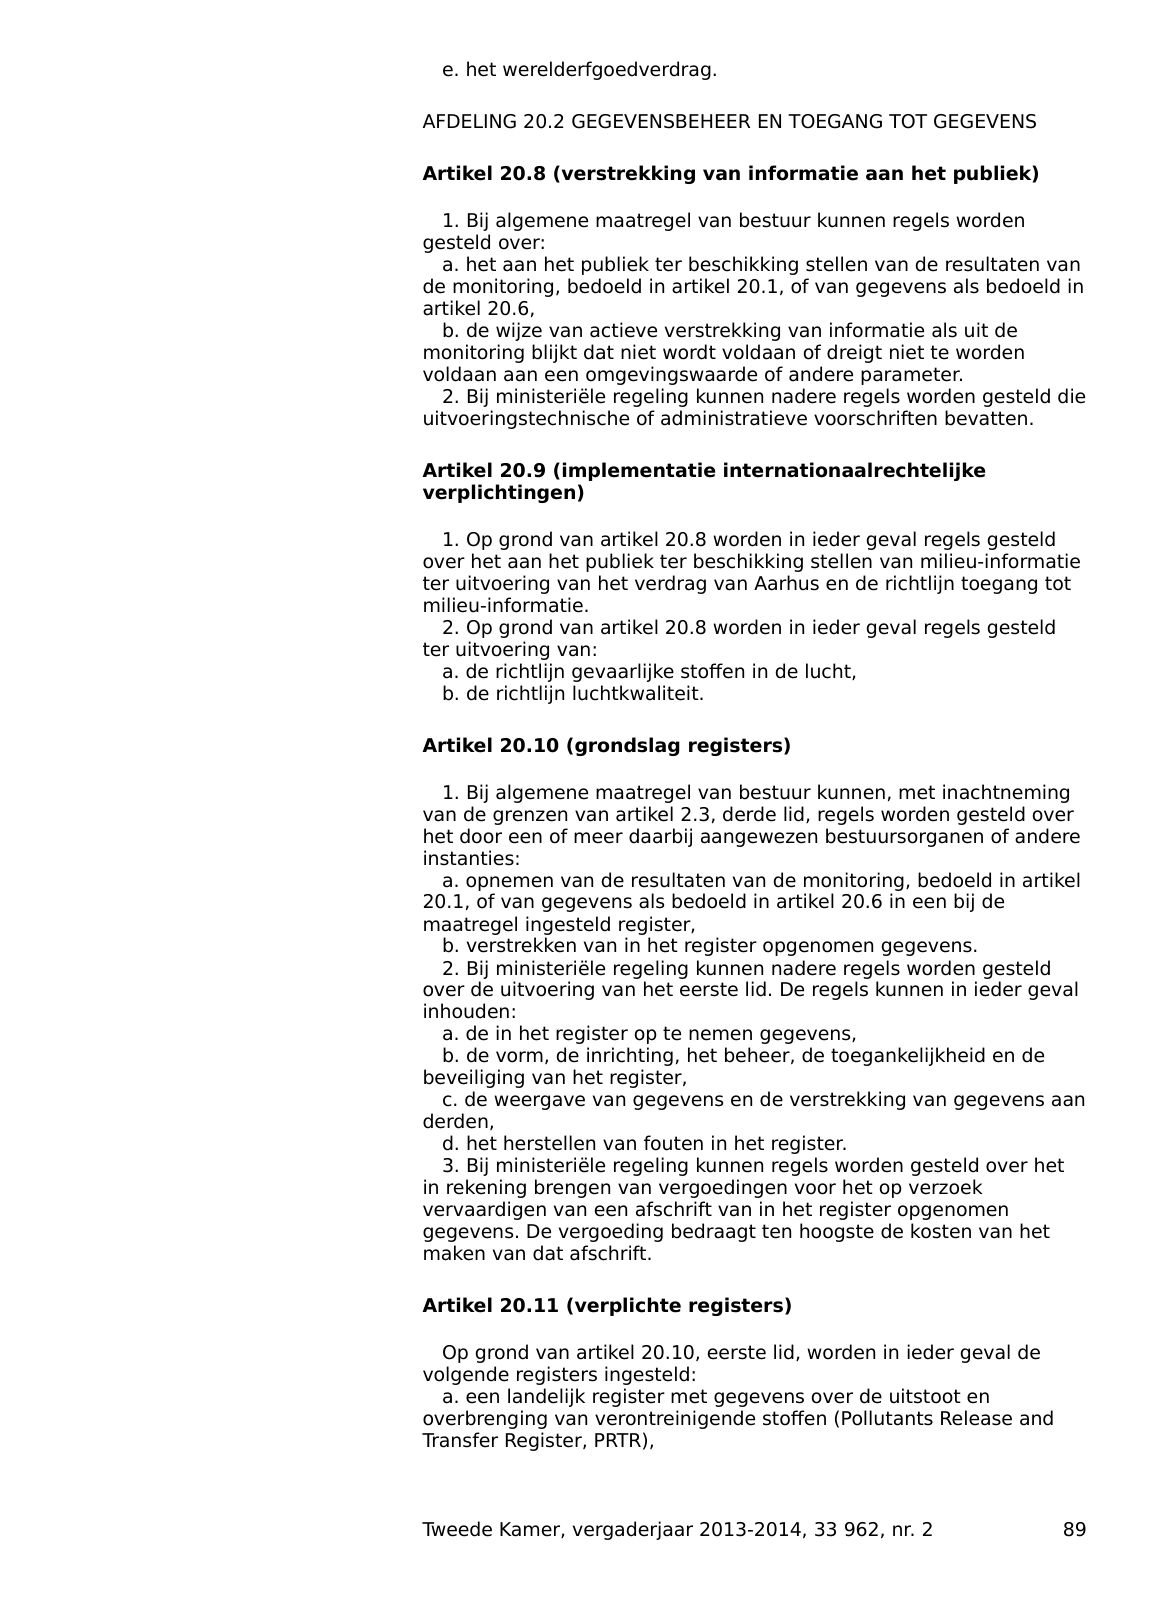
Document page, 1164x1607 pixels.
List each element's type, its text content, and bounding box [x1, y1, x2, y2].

text 1. Bij algemene maatregel van bestuur kunnen regels worden gesteld over: [422, 210, 1087, 254]
text 1. Bij algemene maatregel van bestuur kunnen, met inachtneming van de grenzen van artikel 2.3, derde lid, regels worden gesteld over het door een of meer daarbij aangewezen bestuursorganen of andere instanties: [422, 782, 1087, 869]
text b. verstrekken van in het register opgenomen gegevens. [422, 935, 1087, 957]
subtitle Artikel 20.8 (verstrekking van informatie aan het publiek) [422, 163, 1087, 185]
subtitle AFDELING 20.2 GEGEVENSBEHEER EN TOEGANG TOT GEGEVENS [422, 111, 1087, 133]
text a. een landelijk register met gegevens over de uitstoot en overbrenging van verontreinigende stoffen (Pollutants Release and Transfer Register, PRTR), [422, 1386, 1087, 1452]
subtitle Artikel 20.11 (verplichte registers) [422, 1295, 1087, 1317]
text a. het aan het publiek ter beschikking stellen van de resultaten van de monitoring, bedoeld in artikel 20.1, of van gegevens als bedoeld in artikel 20.6, [422, 254, 1087, 320]
text b. de wijze van actieve verstrekking van informatie als uit de monitoring blijkt dat niet wordt voldaan of dreigt niet te worden voldaan aan een omgevingswaarde of andere parameter. [422, 320, 1087, 386]
text a. de richtlijn gevaarlijke stoffen in de lucht, [422, 661, 1087, 683]
text b. de richtlijn luchtkwaliteit. [422, 683, 1087, 704]
text 2. Bij ministeriële regeling kunnen nadere regels worden gesteld over de uitvoering van het eerste lid. De regels kunnen in ieder geval inhouden: [422, 957, 1087, 1023]
text e. het werelderfgoedverdrag. [422, 59, 1087, 81]
text 2. Op grond van artikel 20.8 worden in ieder geval regels gesteld ter uitvoering van: [422, 617, 1087, 661]
text b. de vorm, de inrichting, het beheer, de toegankelijkheid en de beveiliging van het register, [422, 1045, 1087, 1089]
text d. het herstellen van fouten in het register. [422, 1133, 1087, 1155]
text 1. Op grond van artikel 20.8 worden in ieder geval regels gesteld over het aan het publiek ter beschikking stellen van milieu-informatie ter uitvoering van het verdrag van Aarhus en de richtlijn toegang tot milieu-informatie. [422, 529, 1087, 617]
text c. de weergave van gegevens en de verstrekking van gegevens aan derden, [422, 1089, 1087, 1133]
text Op grond van artikel 20.10, eerste lid, worden in ieder geval de volgende registers ingesteld: [422, 1342, 1087, 1386]
text a. opnemen van de resultaten van de monitoring, bedoeld in artikel 20.1, of van gegevens als bedoeld in artikel 20.6 in een bij de maatregel ingesteld register, [422, 869, 1087, 935]
subtitle Artikel 20.9 (implementatie internationaalrechtelijke verplichtingen) [422, 460, 1087, 504]
subtitle Artikel 20.10 (grondslag registers) [422, 734, 1087, 757]
text a. de in het register op te nemen gegevens, [422, 1023, 1087, 1045]
text 2. Bij ministeriële regeling kunnen nadere regels worden gesteld die uitvoeringstechnische of administratieve voorschriften bevatten. [422, 386, 1087, 430]
text 3. Bij ministeriële regeling kunnen regels worden gesteld over het in rekening brengen van vergoedingen voor het op verzoek vervaardigen van een afschrift van in het register opgenomen gegevens. De vergoeding bedraagt ten hoogste de kosten van het maken van dat afschrift. [422, 1155, 1087, 1265]
